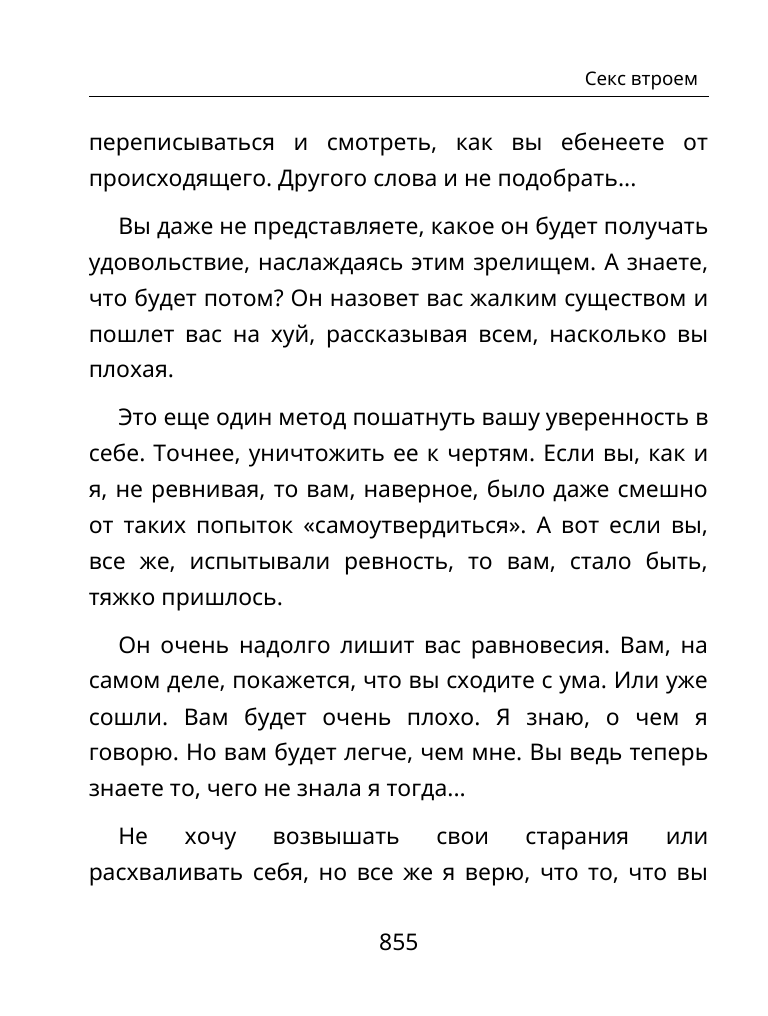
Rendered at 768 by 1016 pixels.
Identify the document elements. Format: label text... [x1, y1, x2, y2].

text переписываться и смотреть, как вы ебенеете от происходящего. Другого слова и не подобрать... [88, 126, 709, 193]
text Вы даже не представляете, какое он будет получать удовольствие, наслаждаясь этим зрелищем. А знаете, что будет потом? Он назовет вас жалким существом и пошлет вас на хуй, рассказывая всем, насколько вы плохая. [88, 210, 709, 385]
text Не хочу возвышать свои старания или расхваливать себя, но все же я верю, что то, что вы [88, 820, 709, 887]
text Это еще один метод пошатнуть вашу уверенность в себе. Точнее, уничтожить ее к чертям. Если вы, как и я, не ревнивая, то вам, наверное, было даже смешно от таких попыток «самоутвердиться». А вот если вы, все же, испытывали ревность, то вам, стало быть, тяжко пришлось. [88, 401, 709, 612]
text Он очень надолго лишит вас равновесия. Вам, на самом деле, покажется, что вы сходите с ума. Или уже сошли. Вам будет очень плохо. Я знаю, о чем я говорю. Но вам будет легче, чем мне. Вы ведь теперь знаете то, чего не знала я тогда... [88, 628, 709, 803]
